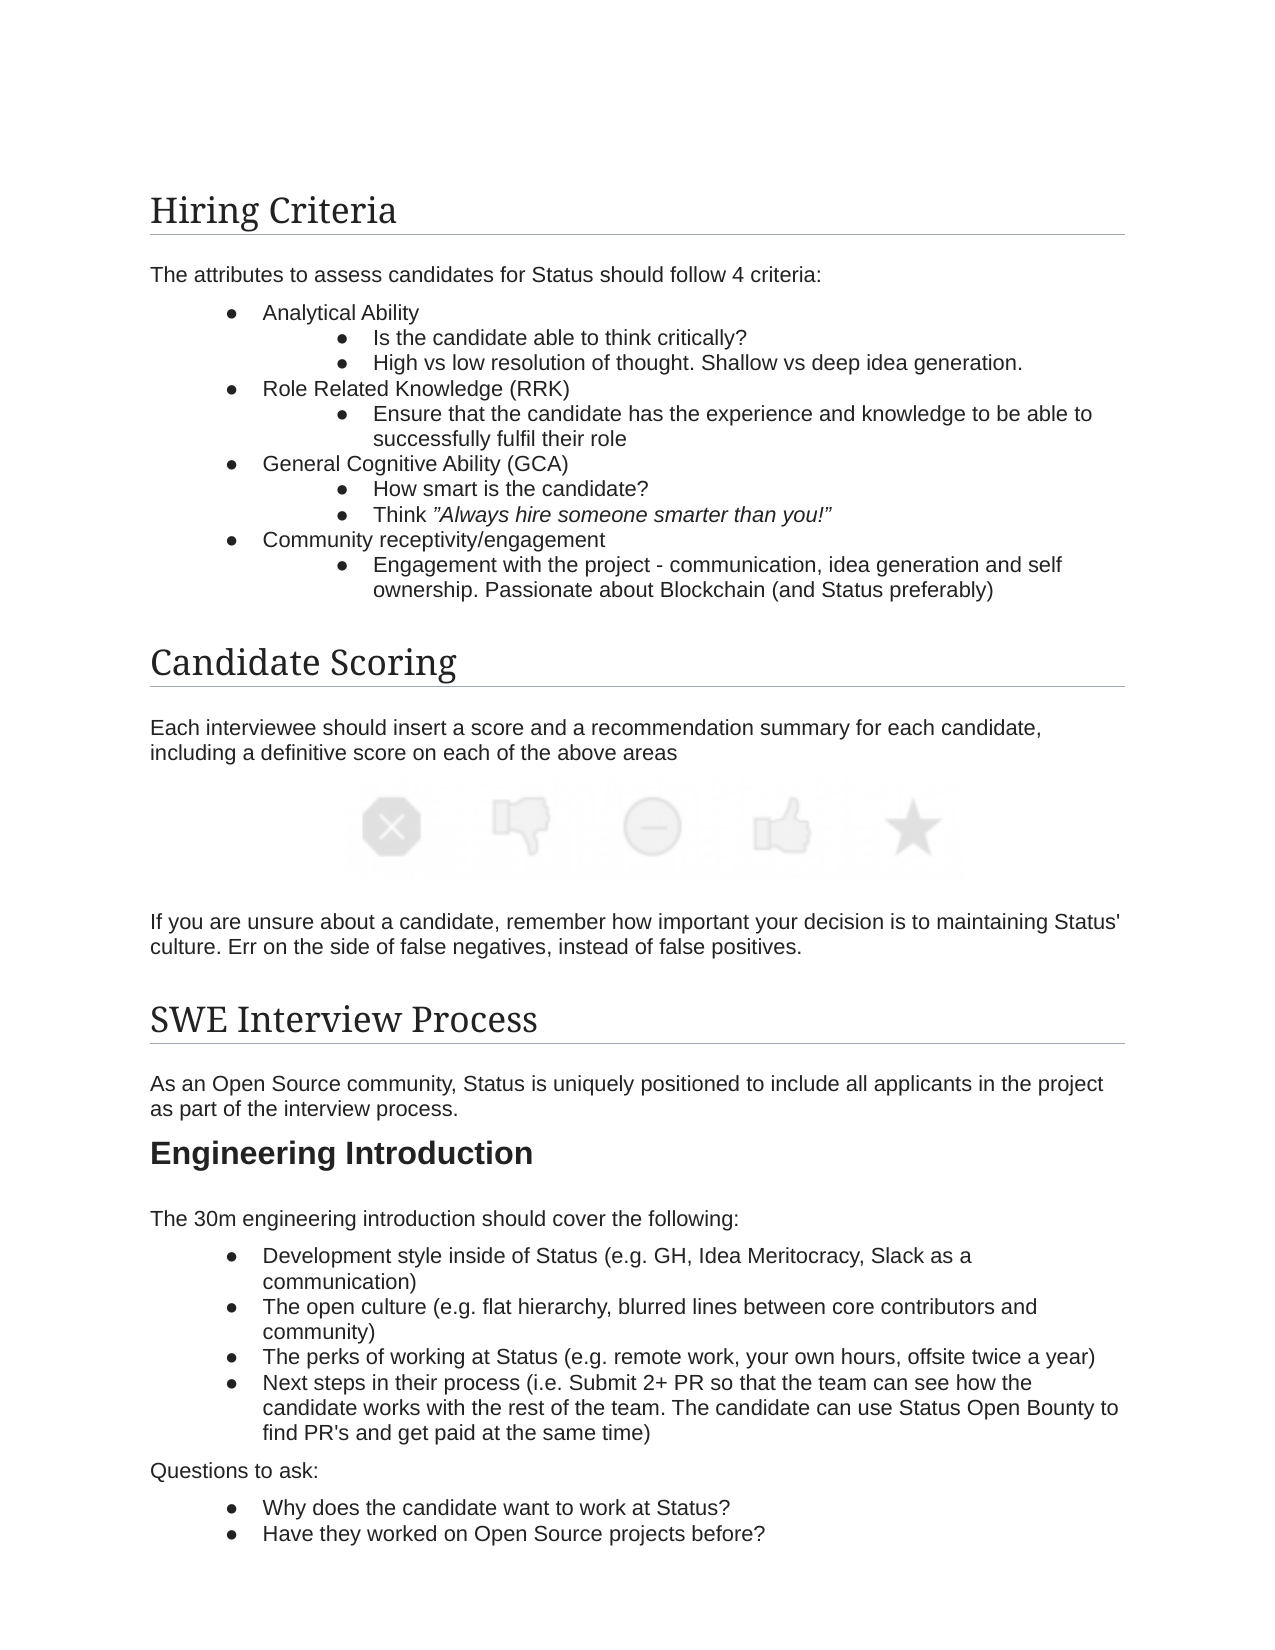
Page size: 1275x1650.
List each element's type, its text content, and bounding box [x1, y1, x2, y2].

list Next steps in their process (i.e. Submit 2+ PR so that the team can see how the candidate works with the rest of the team. The candidate can use Status Open Bounty to find PR's and get paid at the same time) [225, 1369, 1125, 1445]
text The 30m engineering introduction should cover the following: [150, 1206, 1125, 1231]
list Analytical Ability [225, 300, 1125, 325]
subtitle Hiring Criteria [150, 185, 1125, 234]
list High vs low resolution of thought. Shallow vs deep idea generation. [335, 350, 1125, 375]
list The open culture (e.g. flat hierarchy, blurred lines between core contributors and community) [225, 1294, 1125, 1344]
text The attributes to assess candidates for Status should follow 4 criteria: [150, 262, 1125, 287]
list The perks of working at Status (e.g. remote work, your own hours, offsite twice a year) [225, 1344, 1125, 1369]
list Engagement with the project - communication, idea generation and self ownership. Passionate about Blockchain (and Status preferably) [335, 552, 1125, 602]
list Is the candidate able to think critically? [335, 325, 1125, 350]
list Ensure that the candidate has the experience and knowledge to be able to successfully fulfil their role [335, 401, 1125, 451]
list Development style inside of Status (e.g. GH, Idea Meritocracy, Slack as a communication) [225, 1243, 1125, 1294]
list General Cognitive Ability (GCA) [225, 451, 1125, 476]
text Questions to ask: [150, 1458, 1125, 1483]
list Community receptivity/engagement [225, 527, 1125, 552]
text As an Open Source community, Status is uniquely positioned to include all applicants in the project as part of the interview process. [150, 1071, 1125, 1121]
text If you are unsure about a candidate, remember how important your decision is to maintaining Status' culture. Err on the side of false negatives, instead of false positives. [150, 908, 1125, 959]
subtitle Engineering Introduction [150, 1121, 1125, 1171]
subtitle SWE Interview Process [150, 994, 1125, 1043]
text Each interviewee should insert a score and a recommendation summary for each candidate, including a definitive score on each of the above areas [150, 714, 1125, 765]
list Have they worked on Open Source projects before? [225, 1521, 1125, 1546]
list Think ”Always hire someone smarter than you!” [335, 501, 1125, 527]
subtitle Candidate Scoring [150, 638, 1125, 686]
list Why does the candidate want to work at Status? [225, 1495, 1125, 1521]
list How smart is the candidate? [335, 476, 1125, 501]
picture [340, 777, 966, 880]
list Role Related Knowledge (RRK) [225, 375, 1125, 401]
